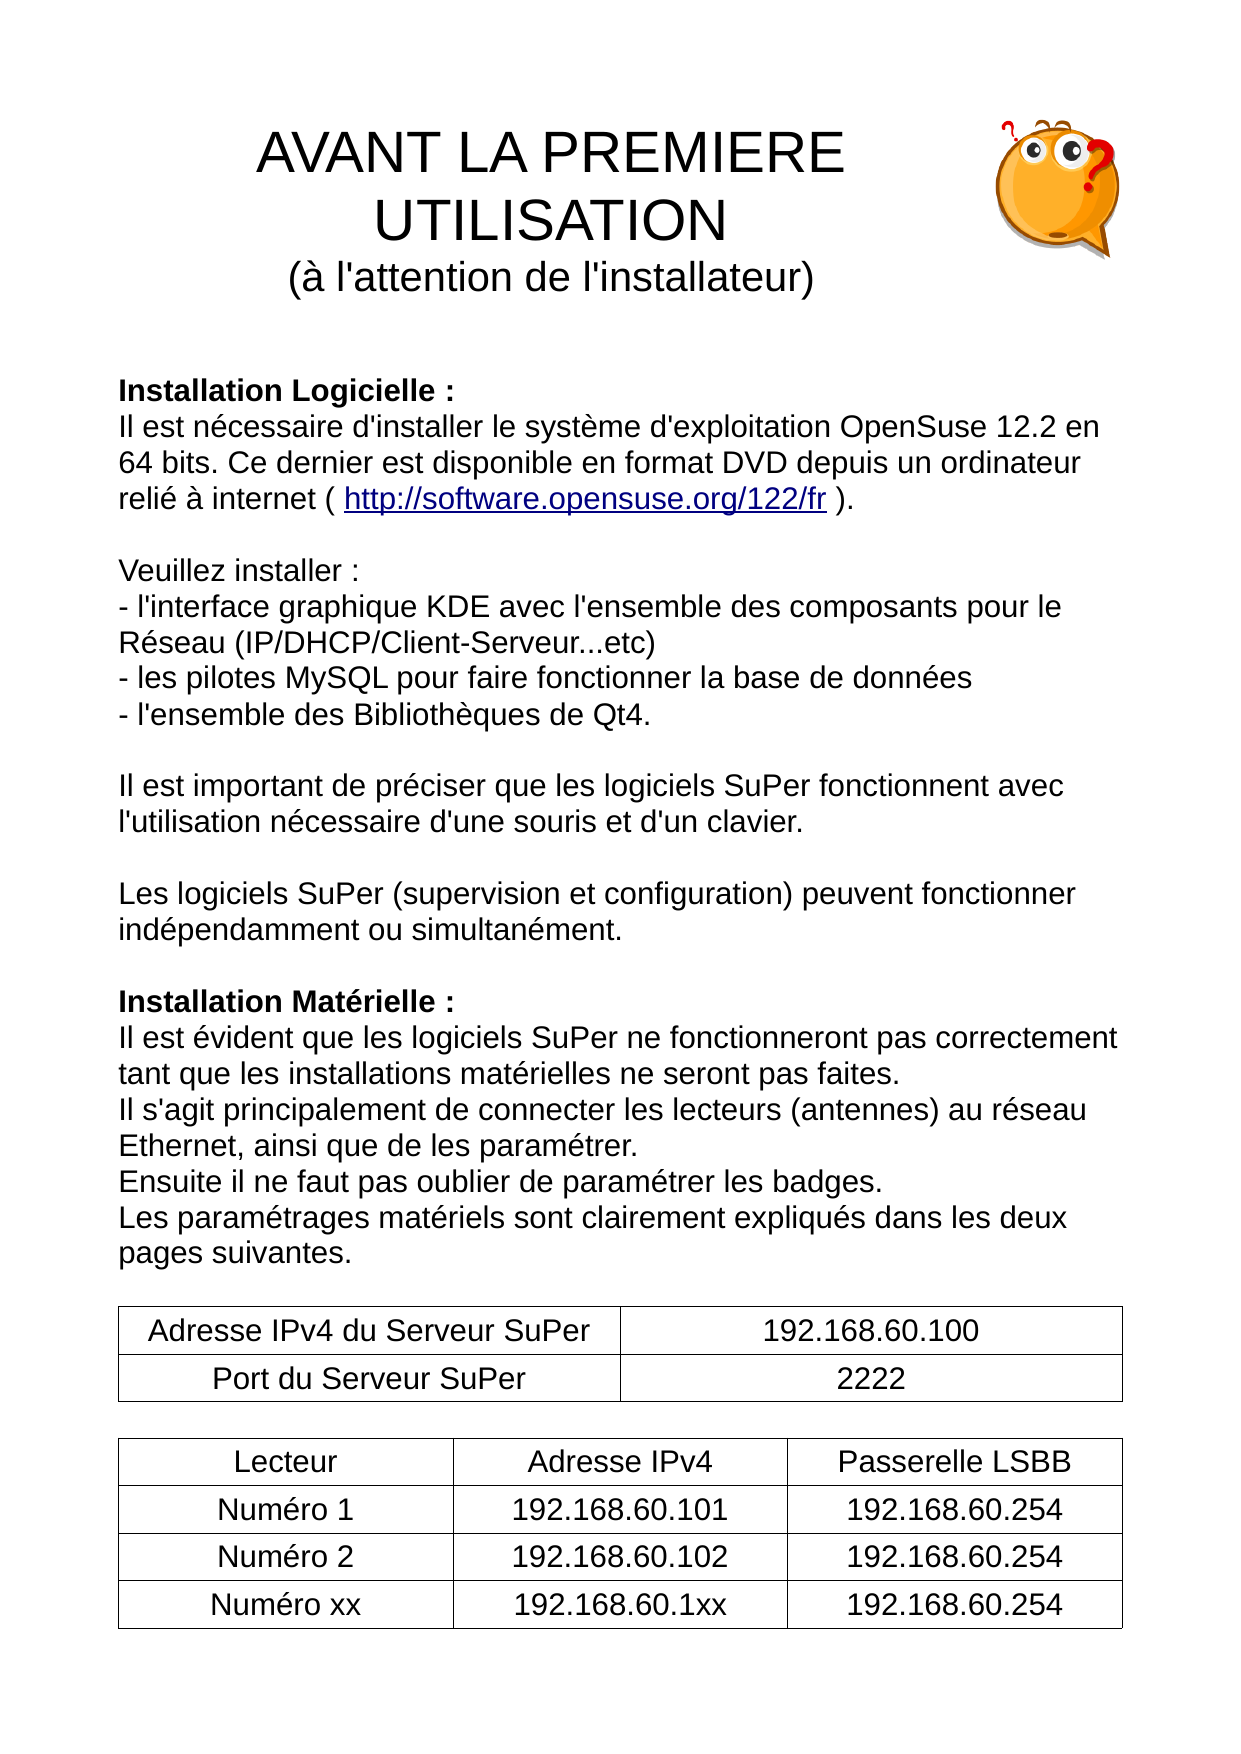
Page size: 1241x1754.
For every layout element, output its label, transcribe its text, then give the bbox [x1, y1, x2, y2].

text Il est nécessaire d'installer le système d'exploitation OpenSuse 12.2 en 64 bits. Ce dernier est disponible en format DVD depuis un ordinateur relié à internet ( http://software.opensuse.org/122/fr ). [118, 408, 1122, 516]
table_header 192.168.60.100 [621, 1307, 1122, 1354]
text Installation Matérielle : [118, 983, 1122, 1019]
table_header Adresse IPv4 du Serveur SuPer [119, 1307, 620, 1354]
table_cell 192.168.60.254 [788, 1486, 1122, 1532]
table_cell 192.168.60.102 [454, 1534, 787, 1580]
table_cell Numéro xx [119, 1581, 453, 1627]
table_header Adresse IPv4 [454, 1439, 787, 1485]
text Veuillez installer : [118, 552, 1122, 588]
text - l'ensemble des Bibliothèques de Qt4. [118, 696, 1122, 731]
table_header Passerelle LSBB [788, 1439, 1122, 1485]
text Il s'agit principalement de connecter les lecteurs (antennes) au réseau Ethernet, ainsi que de les paramétrer. [118, 1091, 1122, 1163]
table_cell Port du Serveur SuPer [119, 1355, 620, 1401]
table_cell 2222 [621, 1355, 1122, 1401]
text - les pilotes MySQL pour faire fonctionner la base de données [118, 659, 1122, 696]
text - l'interface graphique KDE avec l'ensemble des composants pour le Réseau (IP/DHCP/Client-Serveur...etc) [118, 588, 1122, 659]
table_cell 192.168.60.1xx [454, 1581, 787, 1627]
text Il est évident que les logiciels SuPer ne fonctionneront pas correctement tant que les installations matérielles ne seront pas faites. [118, 1019, 1122, 1091]
text Les logiciels SuPer (supervision et configuration) peuvent fonctionner indépendamment ou simultanément. [118, 875, 1122, 947]
table_cell 192.168.60.254 [788, 1581, 1122, 1627]
text Installation Logicielle : [118, 372, 1122, 408]
text (à l'attention de l'installateur) [118, 252, 1122, 300]
table_cell Numéro 2 [119, 1534, 453, 1580]
text AVANT LA PREMIERE UTILISATION [118, 118, 984, 252]
text Ensuite il ne faut pas oublier de paramétrer les badges. [118, 1163, 1122, 1199]
table_header Lecteur [119, 1439, 453, 1485]
table_cell 192.168.60.101 [454, 1486, 787, 1532]
text Il est important de préciser que les logiciels SuPer fonctionnent avec l'utilisation nécessaire d'une souris et d'un clavier. [118, 767, 1122, 839]
table_cell Numéro 1 [119, 1486, 453, 1532]
table_cell 192.168.60.254 [788, 1534, 1122, 1580]
text Les paramétrages matériels sont clairement expliqués dans les deux pages suivantes. [118, 1199, 1122, 1271]
picture [984, 118, 1123, 260]
